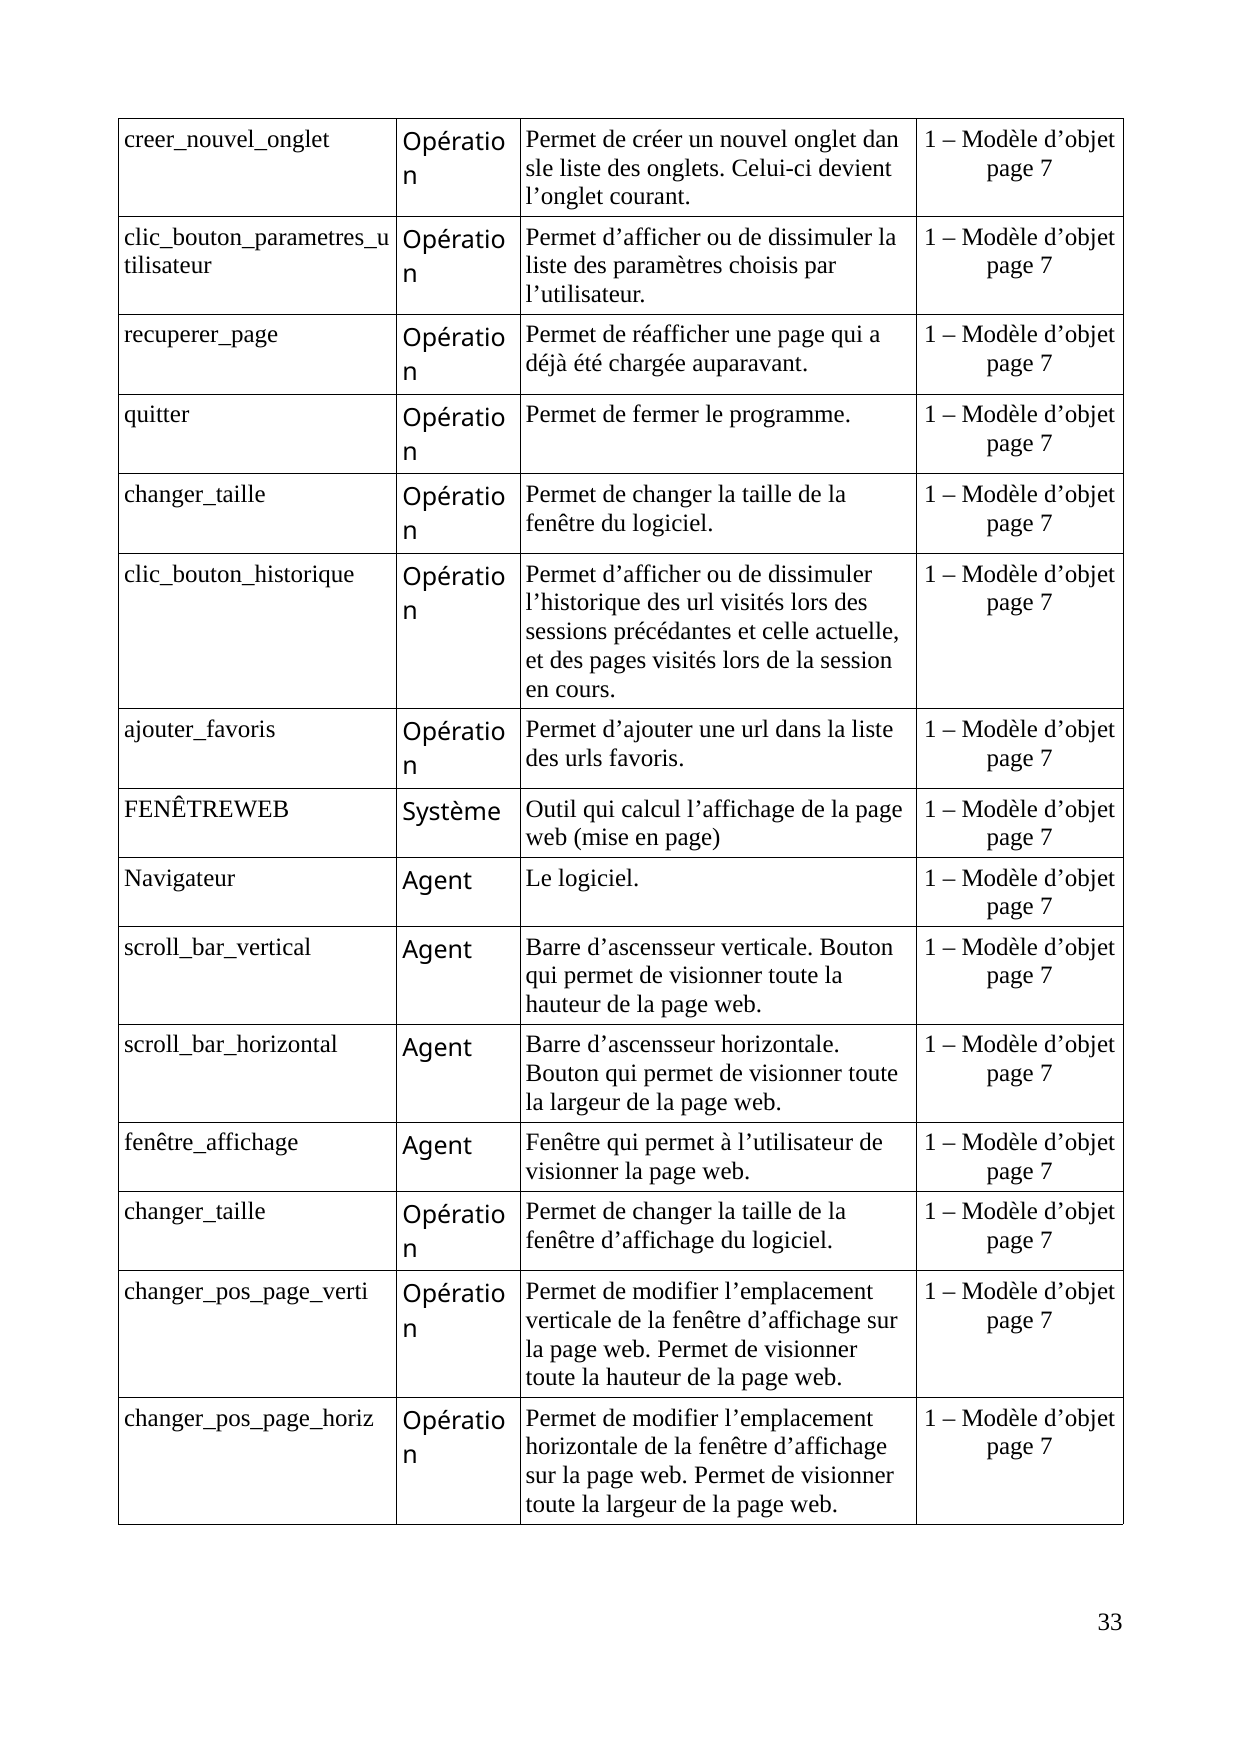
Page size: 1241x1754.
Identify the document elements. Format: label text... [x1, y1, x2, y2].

table_cell Système [397, 789, 520, 857]
table_cell Navigateur [119, 858, 396, 926]
table_cell Opération [397, 315, 520, 393]
table_cell 1 – Modèle d’objet page 7 [917, 1025, 1123, 1122]
table_cell changer_taille [119, 1192, 396, 1270]
table_cell FENÊTREWEB [119, 789, 396, 857]
table_cell scroll_bar_vertical [119, 927, 396, 1024]
table_cell 1 – Modèle d’objet page 7 [917, 858, 1123, 926]
table_cell Permet de modifier l’emplacement verticale de la fenêtre d’affichage sur la page web. Permet de visionner toute la hauteur de la page web. [521, 1271, 916, 1397]
table_cell 1 – Modèle d’objet page 7 [917, 1123, 1123, 1191]
table_cell Fenêtre qui permet à l’utilisateur de visionner la page web. [521, 1123, 916, 1191]
table_cell Permet de créer un nouvel onglet dan sle liste des onglets. Celui-ci devient l’onglet courant. [521, 119, 916, 216]
table_cell Opération [397, 474, 520, 553]
table_cell 1 – Modèle d’objet page 7 [917, 119, 1123, 216]
table_cell 1 – Modèle d’objet page 7 [917, 1271, 1123, 1397]
table_cell 1 – Modèle d’objet page 7 [917, 474, 1123, 553]
table_cell recuperer_page [119, 315, 396, 393]
table_cell Opération [397, 1398, 520, 1523]
table_cell Opération [397, 1271, 520, 1397]
table_cell 1 – Modèle d’objet page 7 [917, 395, 1123, 473]
table_cell 1 – Modèle d’objet page 7 [917, 1192, 1123, 1270]
table_cell Opération [397, 395, 520, 473]
table_cell creer_nouvel_onglet [119, 119, 396, 216]
table_cell Agent [397, 927, 520, 1024]
table_cell 1 – Modèle d’objet page 7 [917, 554, 1123, 708]
table_cell 1 – Modèle d’objet page 7 [917, 217, 1123, 314]
table_cell Barre d’ascensseur verticale. Bouton qui permet de visionner toute la hauteur de la page web. [521, 927, 916, 1024]
table_cell Opération [397, 217, 520, 314]
table_cell Agent [397, 1123, 520, 1191]
table_cell clic_bouton_parametres_utilisateur [119, 217, 396, 314]
table_cell Agent [397, 1025, 520, 1122]
table_cell quitter [119, 395, 396, 473]
table_cell scroll_bar_horizontal [119, 1025, 396, 1122]
table_cell Permet d’afficher ou de dissimuler l’historique des url visités lors des sessions précédantes et celle actuelle, et des pages visités lors de la session en cours. [521, 554, 916, 708]
table_cell Le logiciel. [521, 858, 916, 926]
table_cell Agent [397, 858, 520, 926]
table_cell Opération [397, 709, 520, 788]
table_cell Permet d’ajouter une url dans la liste des urls favoris. [521, 709, 916, 788]
table_cell Opération [397, 119, 520, 216]
table_cell 1 – Modèle d’objet page 7 [917, 315, 1123, 393]
table_cell Permet de modifier l’emplacement horizontale de la fenêtre d’affichage sur la page web. Permet de visionner toute la largeur de la page web. [521, 1398, 916, 1523]
table_cell 1 – Modèle d’objet page 7 [917, 1398, 1123, 1523]
table_cell 1 – Modèle d’objet page 7 [917, 709, 1123, 788]
table_cell fenêtre_affichage [119, 1123, 396, 1191]
table_cell Barre d’ascensseur horizontale. Bouton qui permet de visionner toute la largeur de la page web. [521, 1025, 916, 1122]
table_cell clic_bouton_historique [119, 554, 396, 708]
table_cell ajouter_favoris [119, 709, 396, 788]
table_cell Permet d’afficher ou de dissimuler la liste des paramètres choisis par l’utilisateur. [521, 217, 916, 314]
table_cell Permet de changer la taille de la fenêtre d’affichage du logiciel. [521, 1192, 916, 1270]
table_cell Permet de changer la taille de la fenêtre du logiciel. [521, 474, 916, 553]
table_cell Permet de fermer le programme. [521, 395, 916, 473]
table_cell Opération [397, 554, 520, 708]
table_cell 1 – Modèle d’objet page 7 [917, 789, 1123, 857]
table_cell Permet de réafficher une page qui a déjà été chargée auparavant. [521, 315, 916, 393]
table_cell Opération [397, 1192, 520, 1270]
table_cell changer_pos_page_verti [119, 1271, 396, 1397]
table_cell changer_taille [119, 474, 396, 553]
table_cell 1 – Modèle d’objet page 7 [917, 927, 1123, 1024]
table_cell changer_pos_page_horiz [119, 1398, 396, 1523]
table_cell Outil qui calcul l’affichage de la page web (mise en page) [521, 789, 916, 857]
